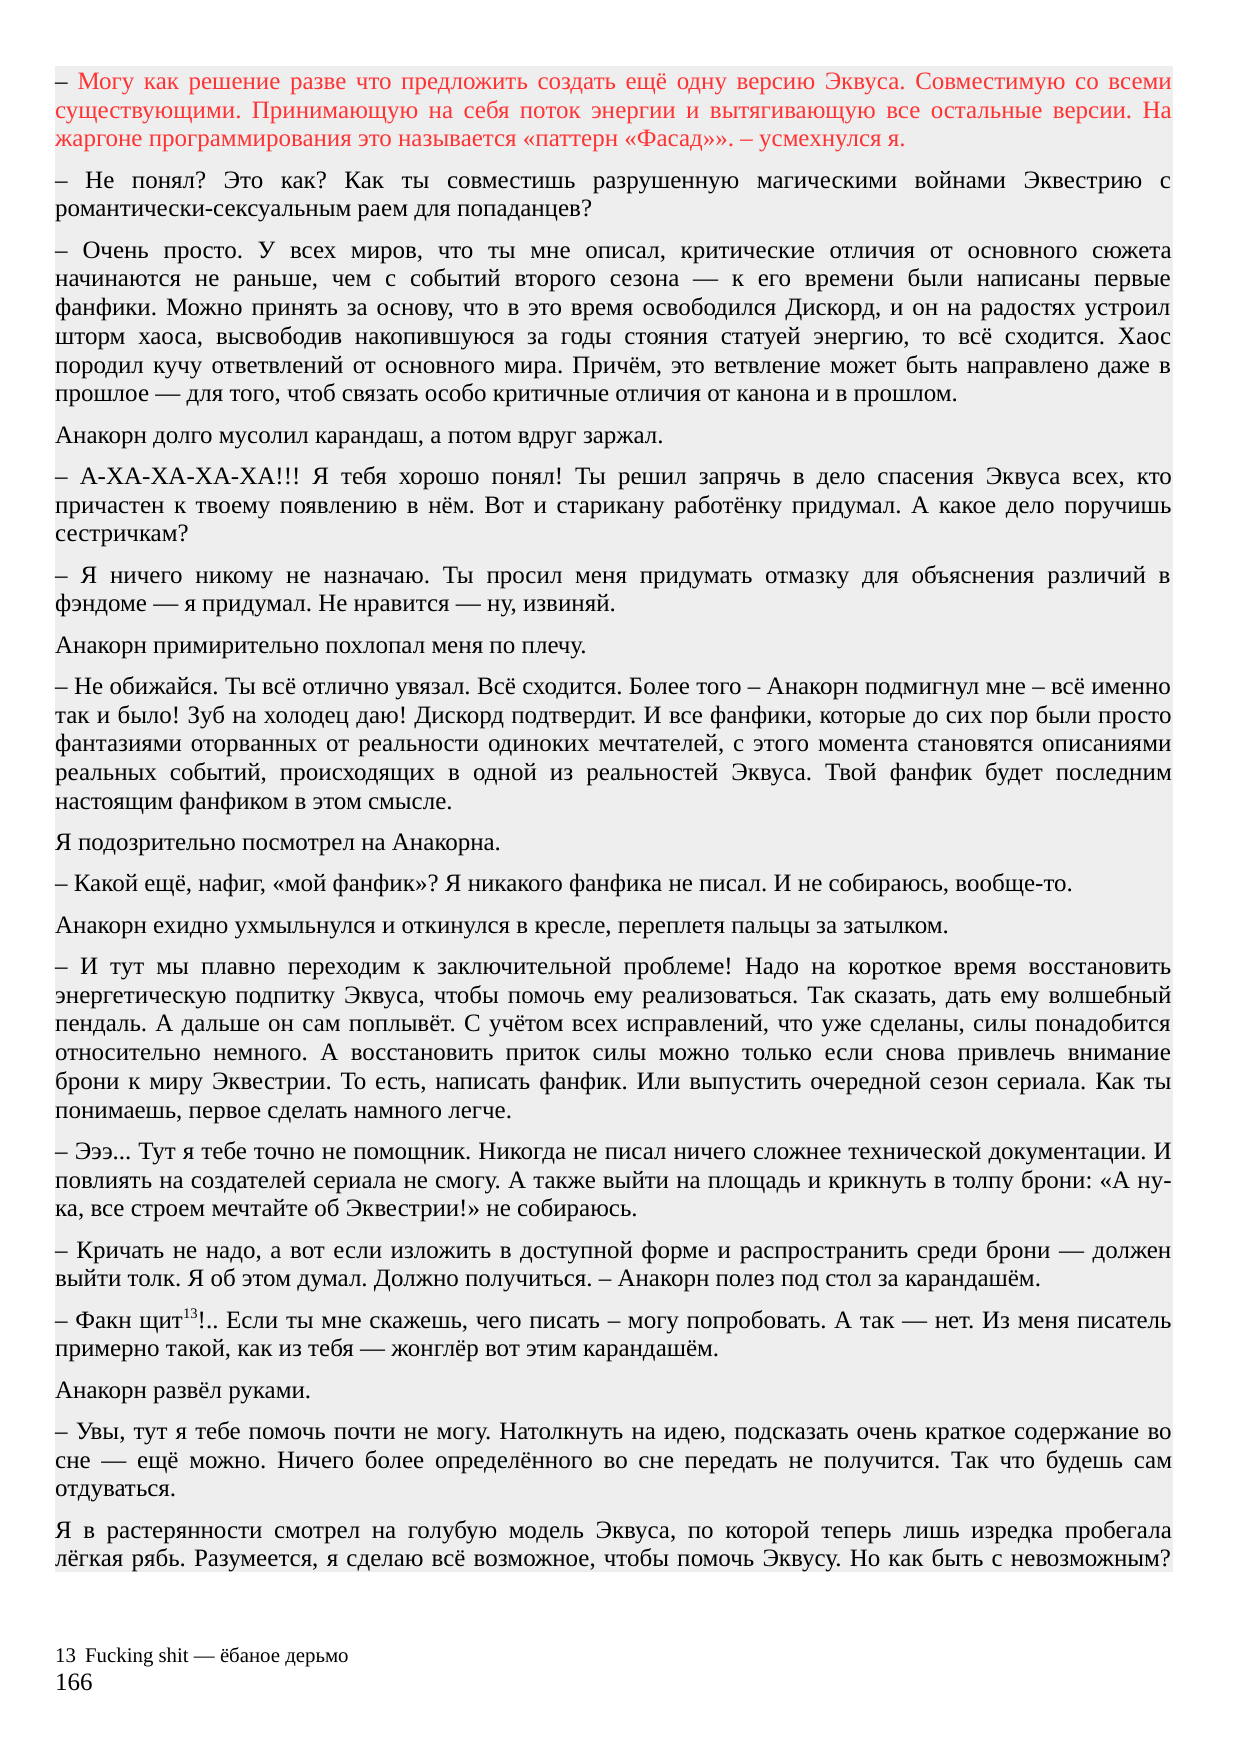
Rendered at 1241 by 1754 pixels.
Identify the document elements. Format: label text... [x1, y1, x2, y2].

text – Могу как решение разве что предложить создать ещё одну версию Эквуса. Совместимую со всеми существующими. Принимающую на себя поток энергии и вытягивающую все остальные версии. На жаргоне программирования это называется «паттерн «Фасад»». – усмехнулся я. [55, 66, 1173, 152]
text Анакорн примирительно похлопал меня по плечу. [55, 630, 1173, 658]
text – Кричать не надо, а вот если изложить в доступной форме и распространить среди брони — должен выйти толк. Я об этом думал. Должно получиться. – Анакорн полез под стол за карандашём. [55, 1235, 1173, 1292]
text – Не обижайся. Ты всё отлично увязал. Всё сходится. Более того – Анакорн подмигнул мне – всё именно так и было! Зуб на холодец даю! Дискорд подтвердит. И все фанфики, которые до сих пор были просто фантазиями оторванных от реальности одиноких мечтателей, с этого момента становятся описаниями реальных событий, происходящих в одной из реальностей Эквуса. Твой фанфик будет последним настоящим фанфиком в этом смысле. [55, 671, 1173, 815]
text – Очень просто. У всех миров, что ты мне описал, критические отличия от основного сюжета начинаются не раньше, чем с событий второго сезона — к его времени были написаны первые фанфики. Можно принять за основу, что в это время освободился Дискорд, и он на радостях устроил шторм хаоса, высвободив накопившуюся за годы стояния статуей энергию, то всё сходится. Хаос породил кучу ответвлений от основного мира. Причём, это ветвление может быть направлено даже в прошлое — для того, чтоб связать особо критичные отличия от канона и в прошлом. [55, 235, 1173, 407]
text – Не понял? Это как? Как ты совместишь разрушенную магическими войнами Эквестрию с романтически-сексуальным раем для попаданцев? [55, 165, 1173, 222]
text – Увы, тут я тебе помочь почти не могу. Натолкнуть на идею, подсказать очень краткое содержание во сне — ещё можно. Ничего более определённого во сне передать не получится. Так что будешь сам отдуваться. [55, 1416, 1173, 1502]
text Я в растерянности смотрел на голубую модель Эквуса, по которой теперь лишь изредка пробегала лёгкая рябь. Разумеется, я сделаю всё возможное, чтобы помочь Эквусу. Но как быть с невозможным? [55, 1515, 1173, 1572]
text Анакорн ехидно ухмыльнулся и откинулся в кресле, переплетя пальцы за затылком. [55, 910, 1173, 938]
text Я подозрительно посмотрел на Анакорна. [55, 827, 1173, 856]
text Анакорн долго мусолил карандаш, а потом вдруг заржал. [55, 420, 1173, 448]
text – Я ничего никому не назначаю. Ты просил меня придумать отмазку для объяснения различий в фэндоме — я придумал. Не нравится — ну, извиняй. [55, 560, 1173, 617]
text – А-ХА-ХА-ХА-ХА!!! Я тебя хорошо понял! Ты решил запрячь в дело спасения Эквуса всех, кто причастен к твоему появлению в нём. Вот и старикану работёнку придумал. А какое дело поручишь сестричкам? [55, 461, 1173, 547]
text – Какой ещё, нафиг, «мой фанфик»? Я никакого фанфика не писал. И не собираюсь, вообще-то. [55, 868, 1173, 897]
text – Эээ... Тут я тебе точно не помощник. Никогда не писал ничего сложнее технической документации. И повлиять на создателей сериала не смогу. А также выйти на площадь и крикнуть в толпу брони: «А ну-ка, все строем мечтайте об Эквестрии!» не собираюсь. [55, 1136, 1173, 1222]
text – И тут мы плавно переходим к заключительной проблеме! Надо на короткое время восстановить энергетическую подпитку Эквуса, чтобы помочь ему реализоваться. Так сказать, дать ему волшебный пендаль. А дальше он сам поплывёт. С учётом всех исправлений, что уже сделаны, силы понадобится относительно немного. А восстановить приток силы можно только если снова привлечь внимание брони к миру Эквестрии. То есть, написать фанфик. Или выпустить очередной сезон сериала. Как ты понимаешь, первое сделать намного легче. [55, 951, 1173, 1123]
text Fucking shit — ёбаное дерьмо [55, 1642, 1173, 1667]
text Анакорн развёл руками. [55, 1375, 1173, 1403]
text – Факн щит!.. Если ты мне скажешь, чего писать – могу попробовать. А так — нет. Из меня писатель примерно такой, как из тебя — жонглёр вот этим карандашём. [55, 1305, 1173, 1362]
